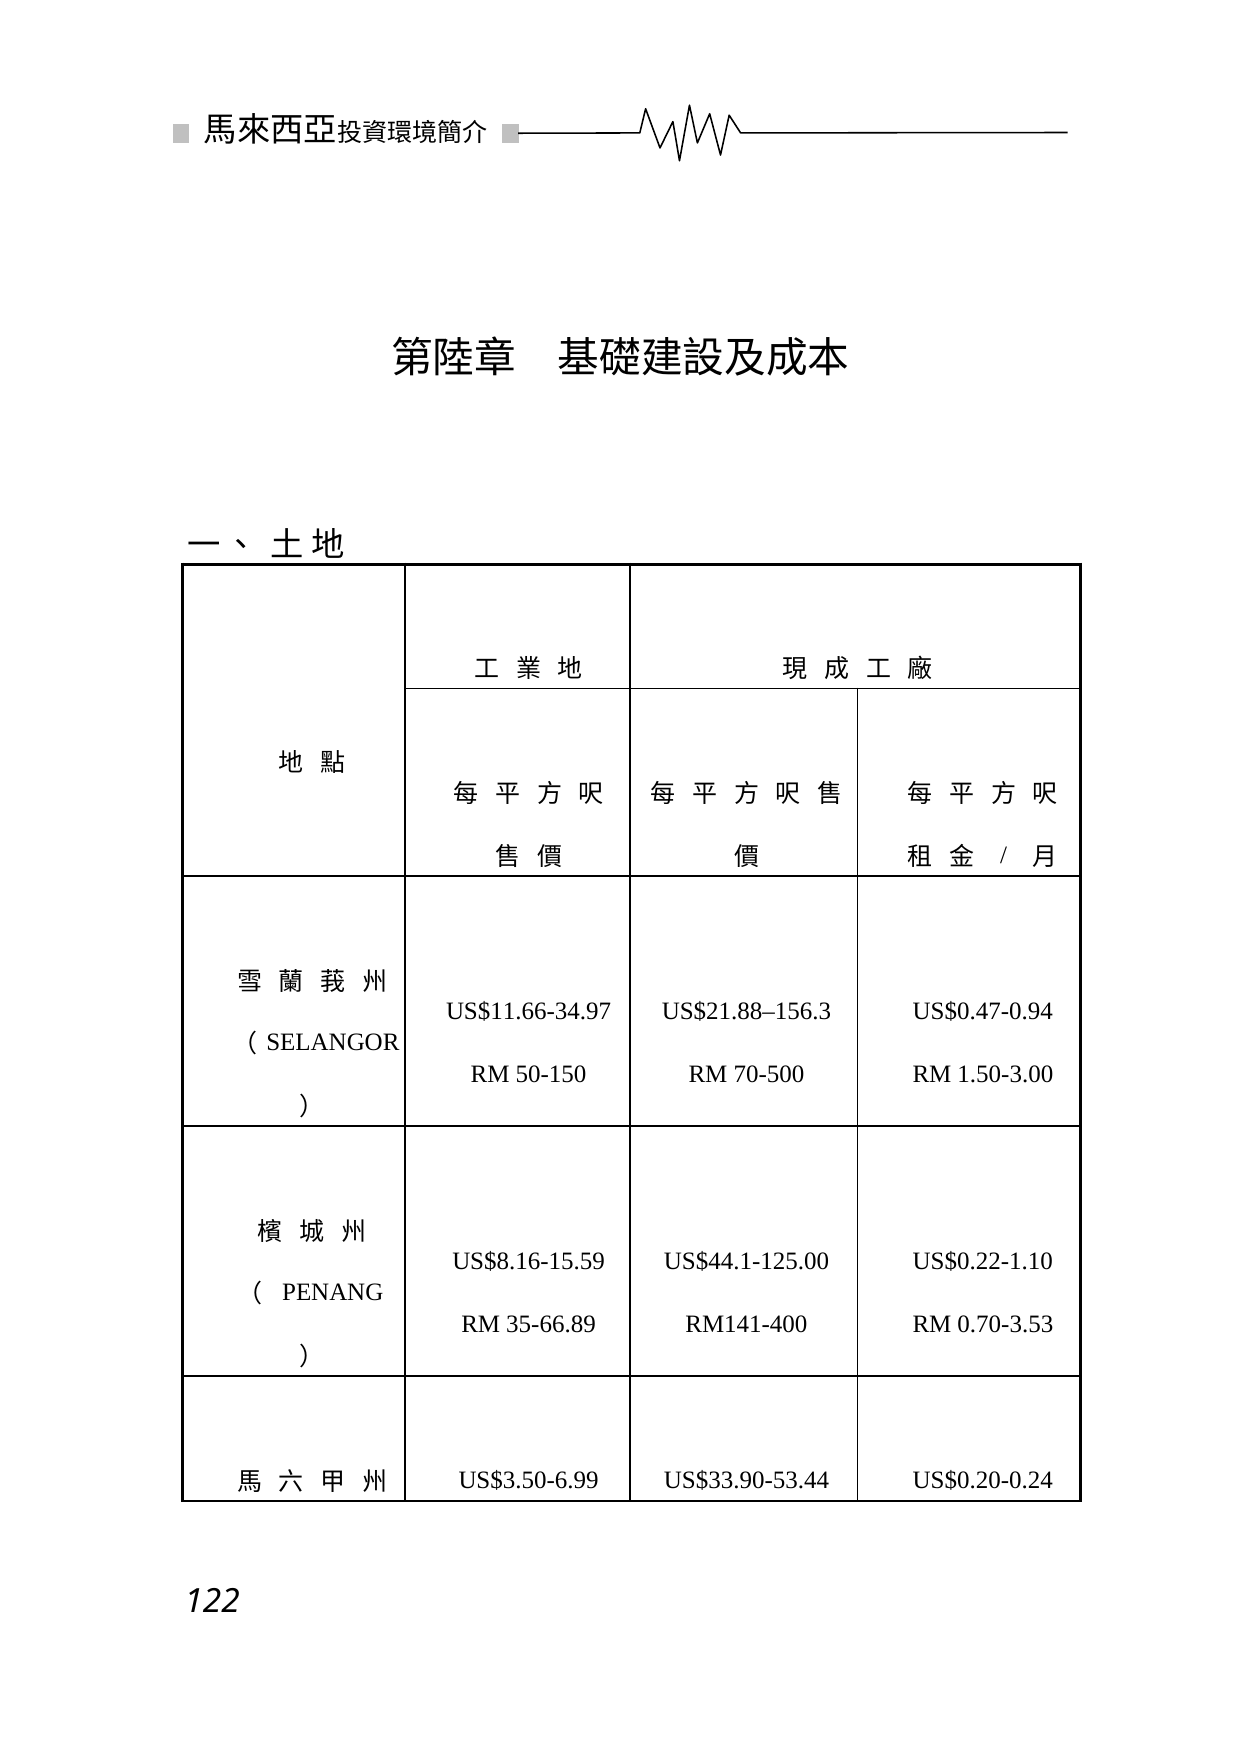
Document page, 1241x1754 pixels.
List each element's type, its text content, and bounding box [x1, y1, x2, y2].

table_cell 每平方呎售價 [631, 689, 857, 875]
table_cell US$44.1-125.00 RM141-400 [631, 1127, 857, 1375]
table_header 現成工廠 [631, 566, 1079, 688]
table_cell 每平方呎售價 [406, 689, 629, 875]
table_cell US$0.47-0.94 RM 1.50-3.00 [858, 877, 1079, 1125]
table_cell US$0.20-0.24 [858, 1377, 1079, 1500]
table_header 工業地 [406, 566, 629, 688]
text 一、土地 [183, 500, 1058, 563]
table_cell 雪蘭莪州 （SELANGOR） [184, 877, 404, 1125]
table_cell US$8.16-15.59 RM 35-66.89 [406, 1127, 629, 1375]
table_cell 每平方呎租金/月 [858, 689, 1079, 875]
table_header 地點 [184, 566, 404, 875]
table_cell US$33.90-53.44 [631, 1377, 857, 1500]
table_cell US$21.88–156.3 RM 70-500 [631, 877, 857, 1125]
table_cell 馬六甲州 [184, 1377, 404, 1500]
table_cell US$11.66-34.97 RM 50-150 [406, 877, 629, 1125]
table_cell US$0.22-1.10 RM 0.70-3.53 [858, 1127, 1079, 1375]
table_cell 檳城州 （PENANG） [184, 1127, 404, 1375]
table_cell US$3.50-6.99 [406, 1377, 629, 1500]
text 第陸章 基礎建設及成本 [183, 313, 1058, 375]
